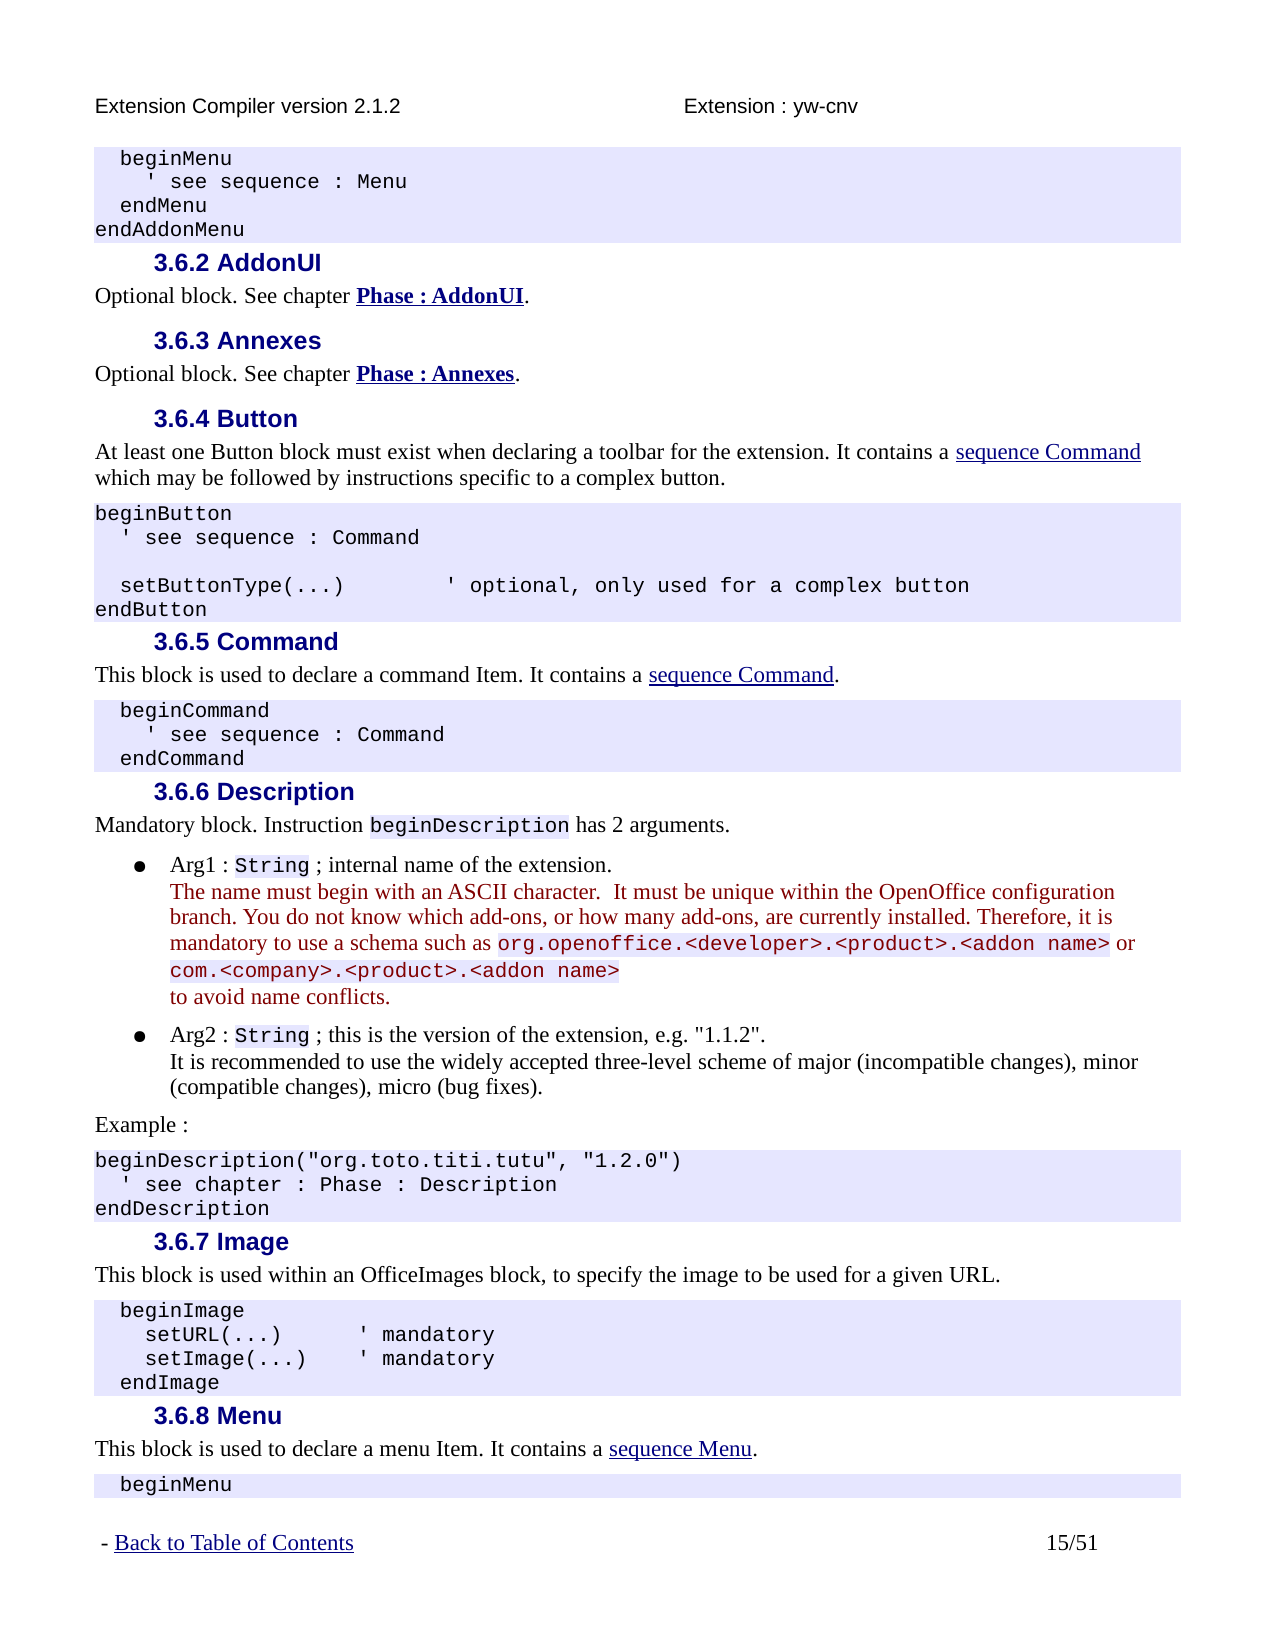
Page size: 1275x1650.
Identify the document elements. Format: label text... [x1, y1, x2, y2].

text ' see sequence : Command [94, 724, 1181, 748]
subtitle Description [153, 778, 1181, 806]
text This block is used to declare a menu Item. It contains a sequence Menu. [94, 1436, 1181, 1461]
subtitle Annexes [153, 327, 1181, 355]
text endImage [94, 1372, 1181, 1396]
text beginDescription("org.toto.titi.tutu", "1.2.0") [94, 1150, 1181, 1174]
text ' see chapter : Phase : Description [94, 1174, 1181, 1198]
text Optional block. See chapter Phase : Annexes. [94, 361, 1181, 387]
list Arg1 : String ; internal name of the extension. The name must begin with an ASCII character. It must be unique within the OpenOffice configuration branch. You do not know which add-ons, or how many add-ons, are currently installed. Therefore, it is mandatory to use a schema such as org.openoffice.<developer>.<product>.<addon name> or com.<company>.<product>.<addon name> to avoid name conflicts. [132, 852, 1181, 1009]
text This block is used to declare a command Item. It contains a sequence Command. [94, 662, 1181, 688]
subtitle Command [153, 628, 1181, 656]
text At least one Button block must exist when declaring a toolbar for the extension. It contains a sequence Command which may be followed by instructions specific to a complex button. [94, 439, 1181, 490]
text endMenu [94, 195, 1181, 219]
text beginImage [94, 1300, 1181, 1324]
text Example : [94, 1112, 1181, 1138]
text beginButton [94, 503, 1181, 527]
text Optional block. See chapter Phase : AddonUI. [94, 283, 1181, 309]
text endAddonMenu [94, 219, 1181, 243]
text ' see sequence : Command [94, 527, 1181, 551]
text setImage(...) ' mandatory [94, 1348, 1181, 1372]
text setButtonType(...) ' optional, only used for a complex button [94, 574, 1181, 598]
text beginMenu [94, 147, 1181, 171]
text setURL(...) ' mandatory [94, 1324, 1181, 1348]
text beginCommand [94, 700, 1181, 724]
text endButton [94, 598, 1181, 622]
subtitle Image [153, 1228, 1181, 1256]
text endDescription [94, 1198, 1181, 1222]
text endCommand [94, 748, 1181, 772]
text Mandatory block. Instruction beginDescription has 2 arguments. [94, 812, 1181, 839]
text This block is used within an OfficeImages block, to specify the image to be used for a given URL. [94, 1262, 1181, 1287]
list Arg2 : String ; this is the version of the extension, e.g. "1.1.2". It is recommended to use the widely accepted three-level scheme of major (incompatible changes), minor (compatible changes), micro (bug fixes). [132, 1022, 1181, 1099]
text beginMenu [94, 1474, 1181, 1498]
subtitle Button [153, 405, 1181, 433]
subtitle AddonUI [153, 249, 1181, 277]
text ' see sequence : Menu [94, 171, 1181, 195]
subtitle Menu [153, 1402, 1181, 1430]
